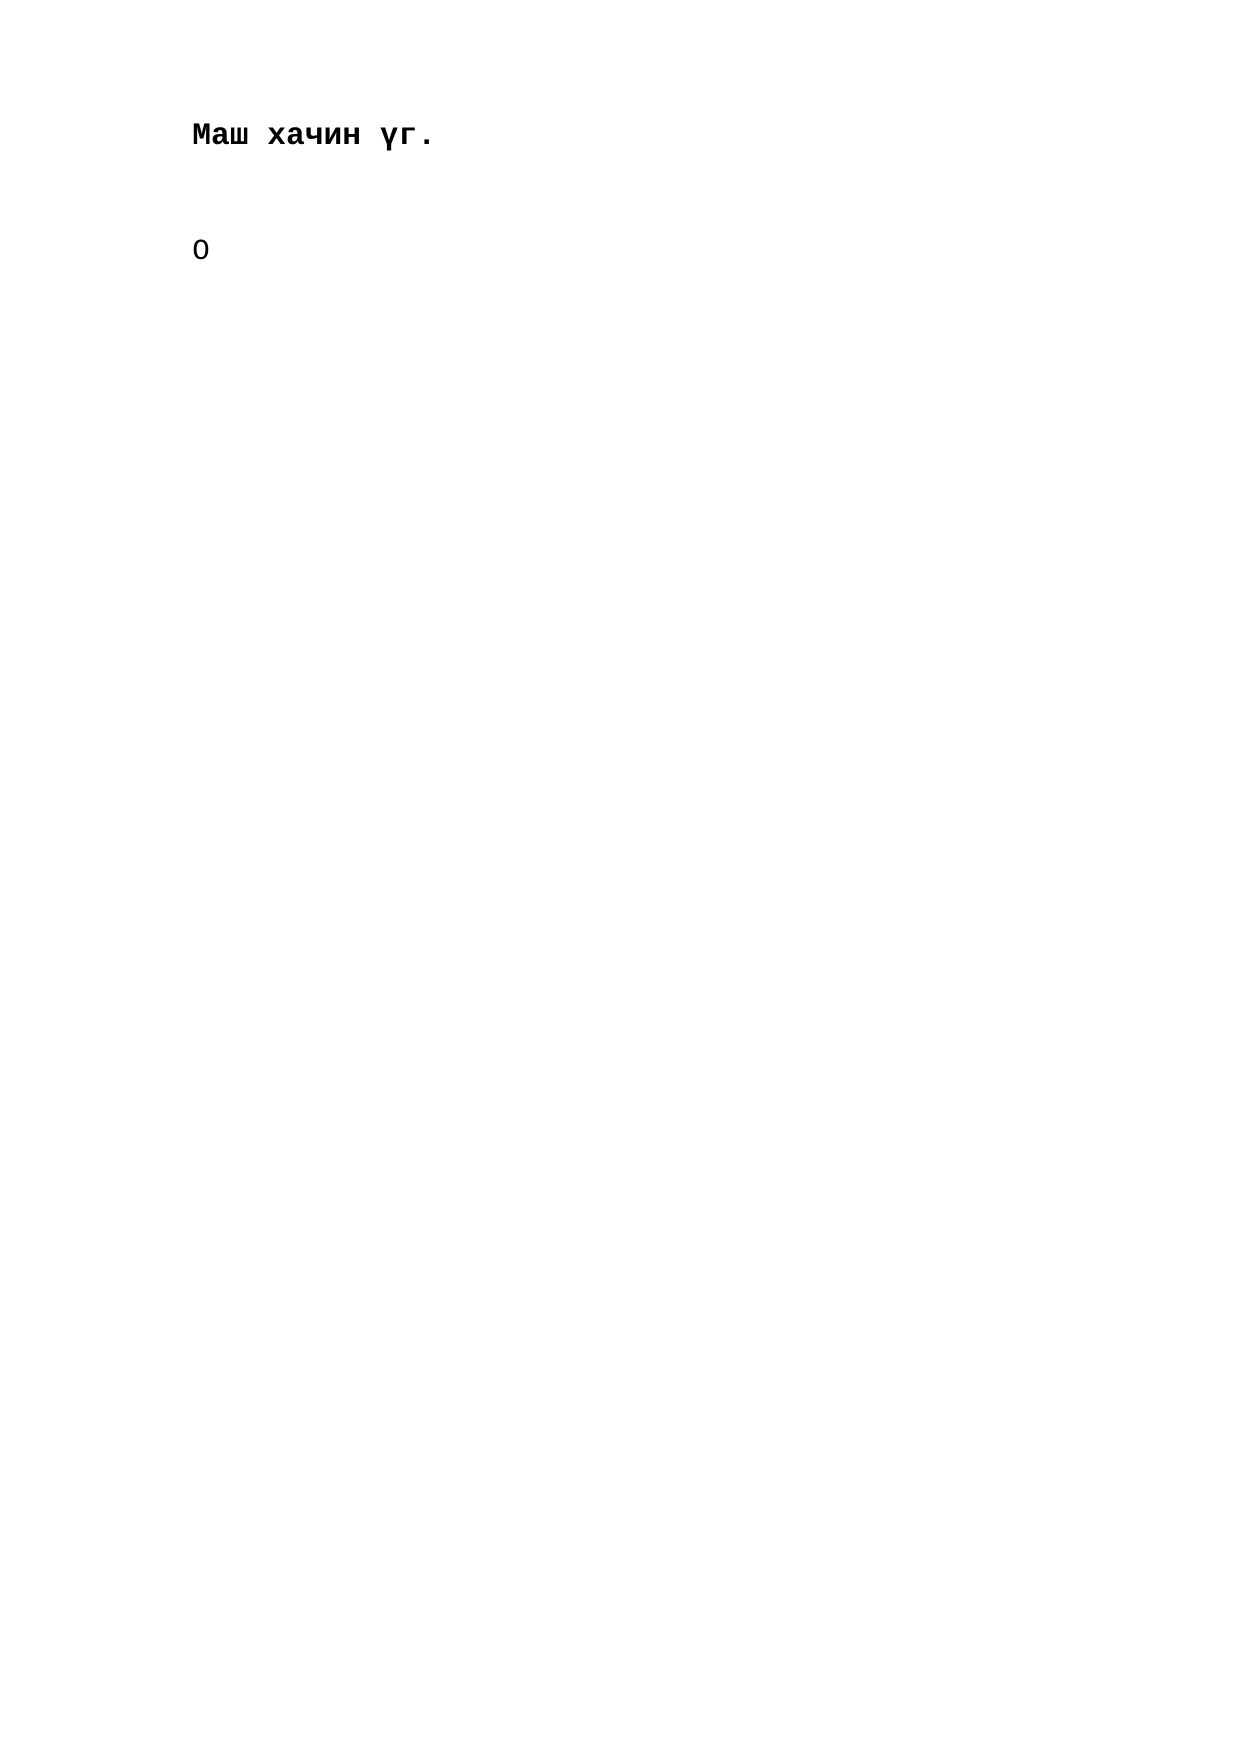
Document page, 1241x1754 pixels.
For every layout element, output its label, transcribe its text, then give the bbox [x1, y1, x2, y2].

text О [118, 235, 1122, 268]
text Маш хачин үг. [118, 118, 1122, 153]
